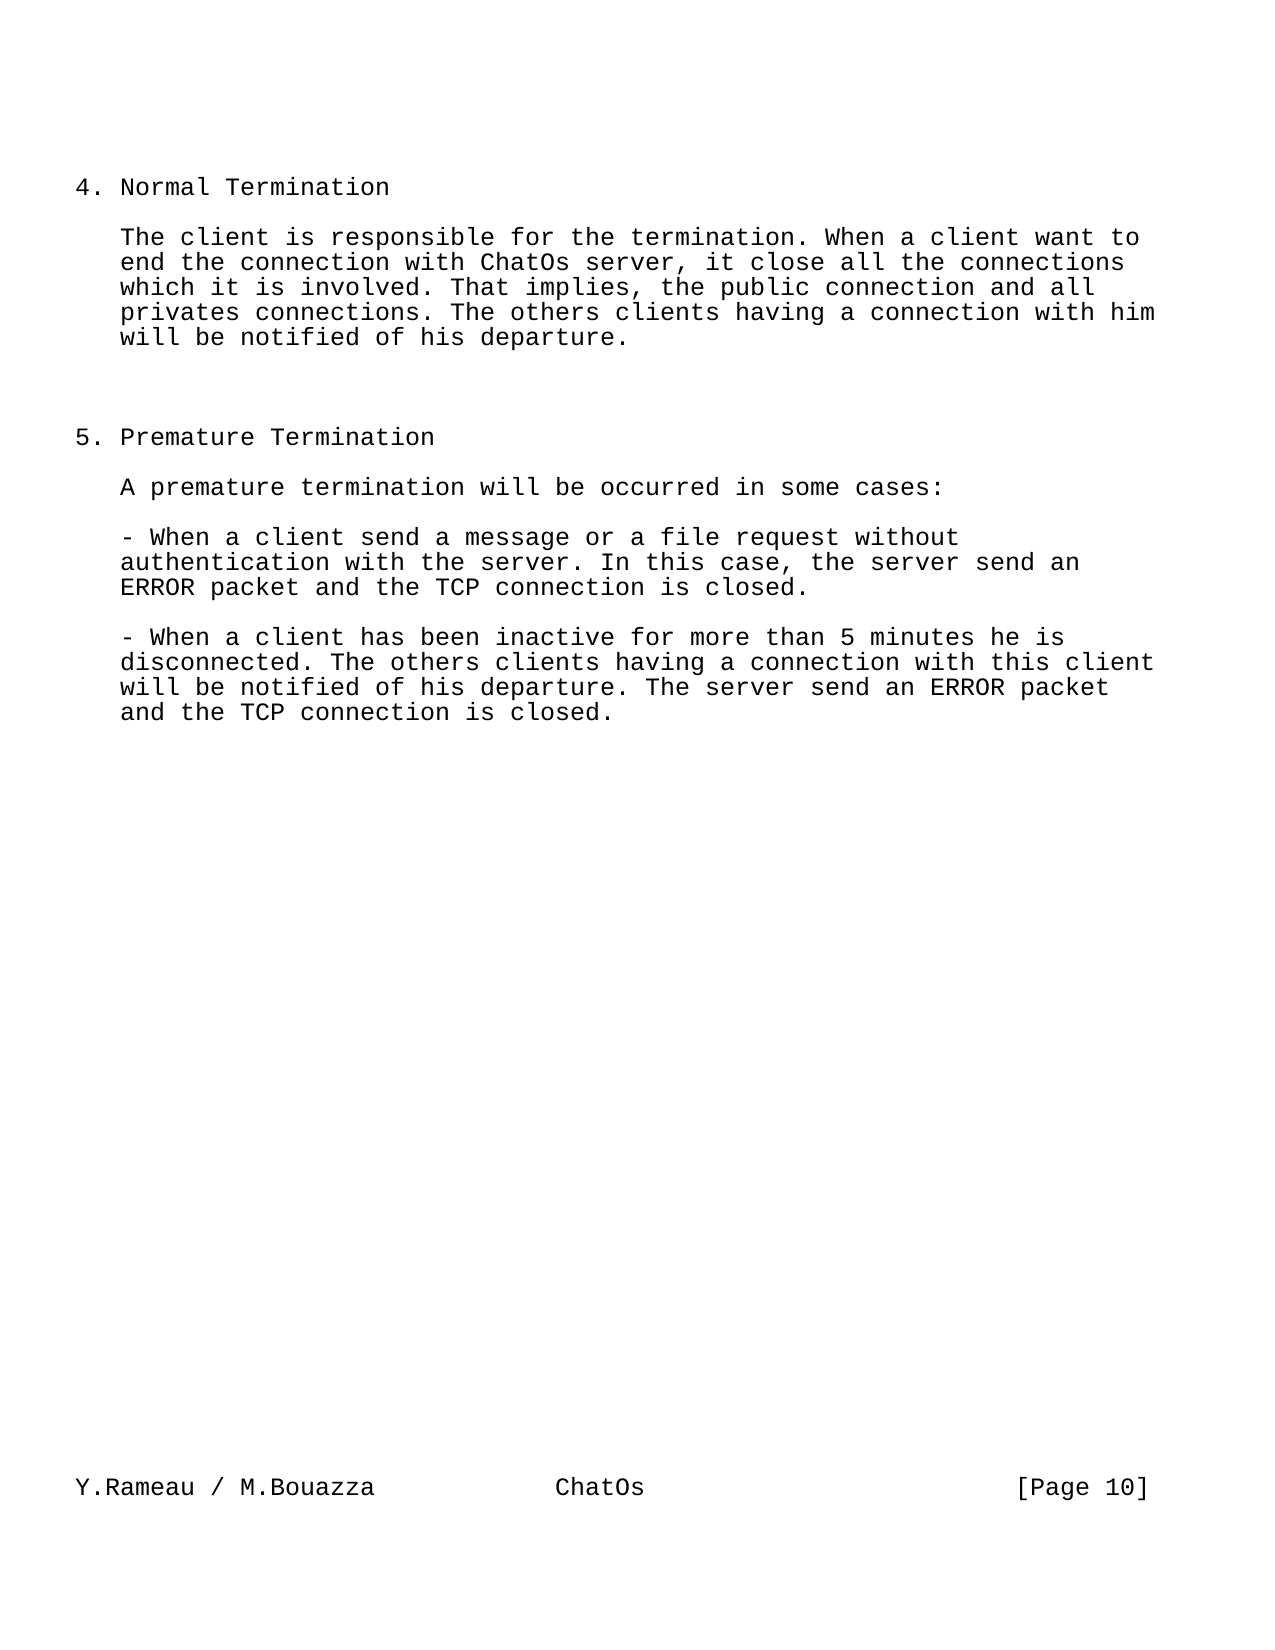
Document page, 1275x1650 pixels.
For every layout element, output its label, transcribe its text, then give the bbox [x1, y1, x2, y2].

text A premature termination will be occurred in some cases: [120, 475, 1155, 500]
subtitle Premature Termination [75, 425, 1155, 450]
text The client is responsible for the termination. When a client want to end the connection with ChatOs server, it close all the connections which it is involved. That implies, the public connection and all privates connections. The others clients having a connection with him will be notified of his departure. [120, 225, 1155, 350]
text - When a client has been inactive for more than 5 minutes he is disconnected. The others clients having a connection with this client will be notified of his departure. The server send an ERROR packet and the TCP connection is closed. [120, 625, 1155, 725]
text - When a client send a message or a file request without authentication with the server. In this case, the server send an ERROR packet and the TCP connection is closed. [120, 525, 1155, 600]
subtitle Normal Termination [75, 175, 1155, 200]
